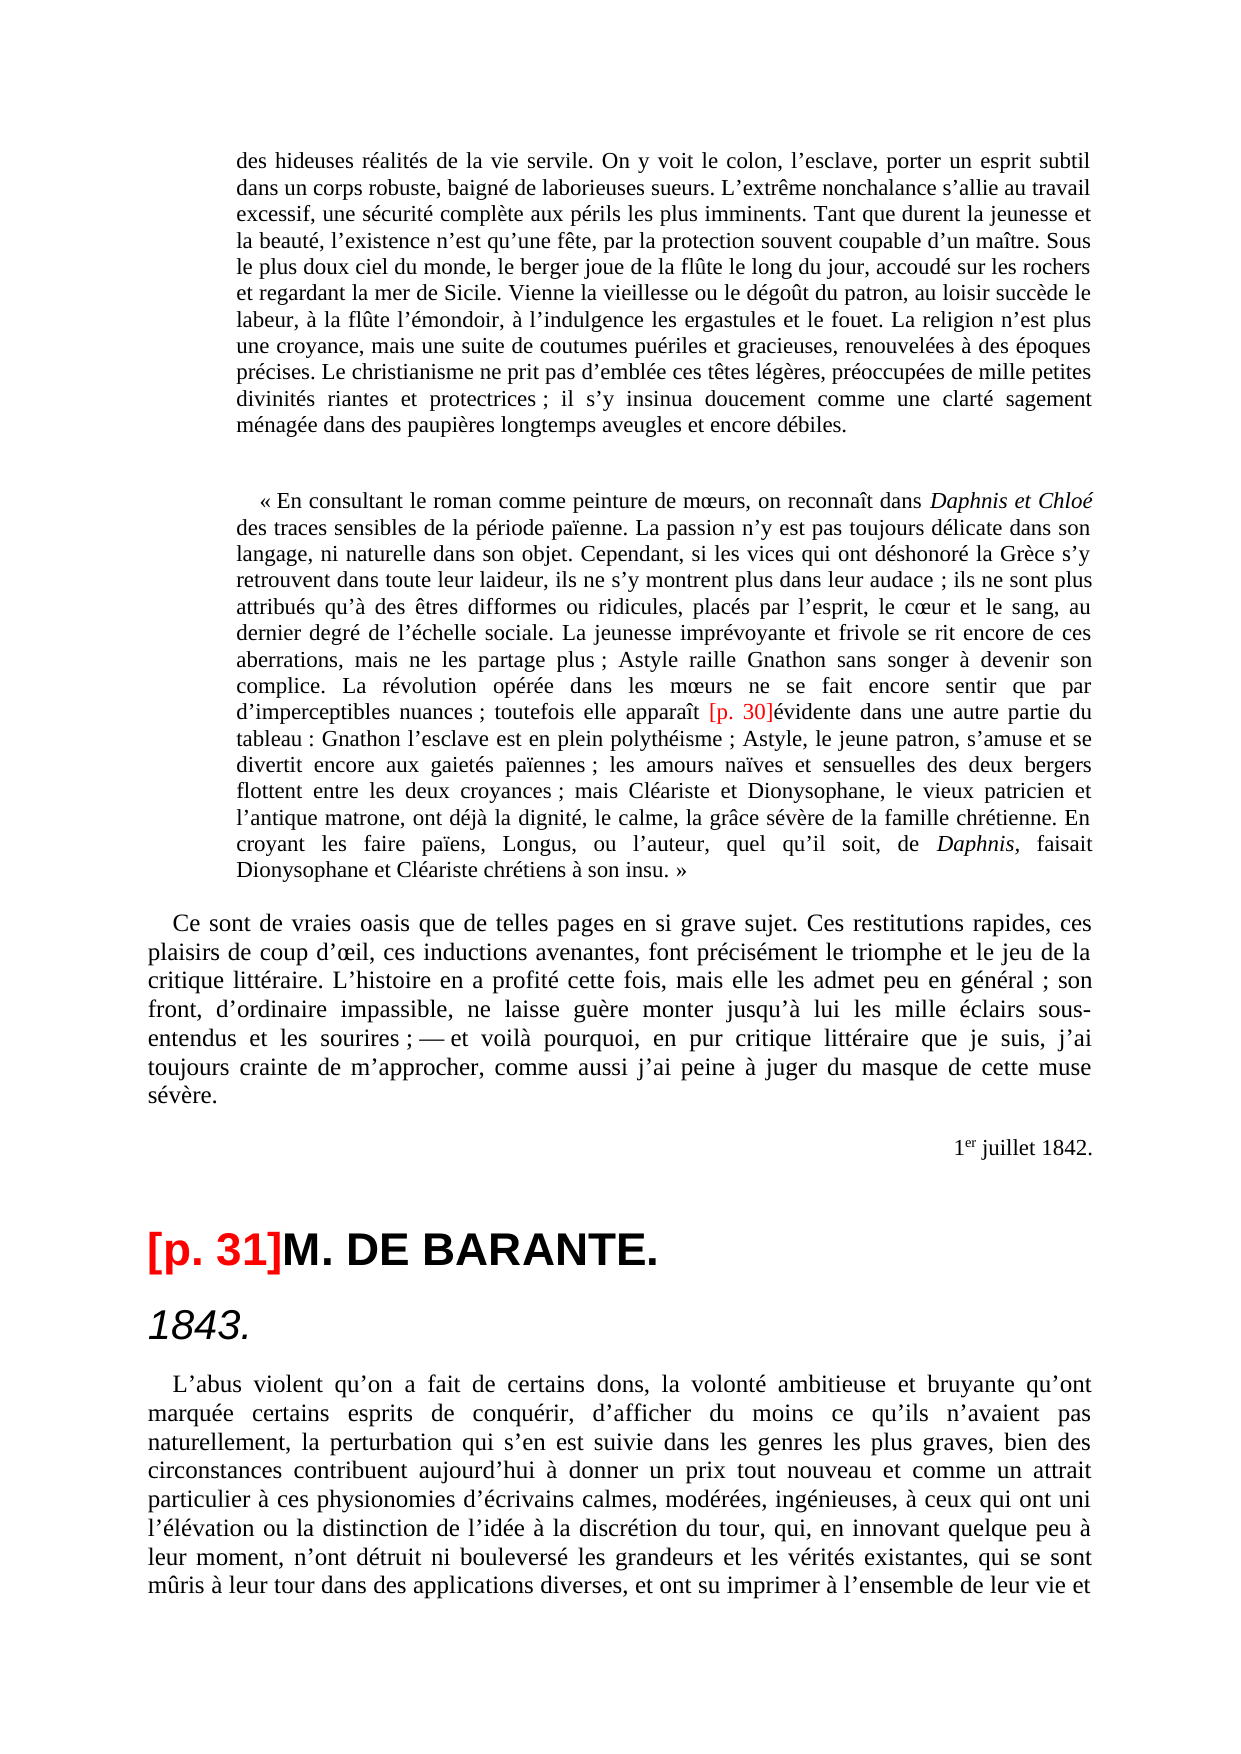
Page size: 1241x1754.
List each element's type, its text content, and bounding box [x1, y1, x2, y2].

text 1er juillet 1842. [148, 1134, 1093, 1160]
subtitle [p. 31]M. DE BARANTE. [148, 1223, 1093, 1276]
text 1843. [148, 1301, 1093, 1348]
text « En consultant le roman comme peinture de mœurs, on reconnaît dans Daphnis et Chloé des traces sensibles de la période païenne. La passion n’y est pas toujours délicate dans son langage, ni naturelle dans son objet. Cependant, si les vices qui ont déshonoré la Grèce s’y retrouvent dans toute leur laideur, ils ne s’y montrent plus dans leur audace ; ils ne sont plus attribués qu’à des êtres difformes ou ridicules, placés par l’esprit, le cœur et le sang, au dernier degré de l’échelle sociale. La jeunesse imprévoyante et frivole se rit encore de ces aberrations, mais ne les partage plus ; Astyle raille Gnathon sans songer à devenir son complice. La révolution opérée dans les mœurs ne se fait encore sentir que par d’imperceptibles nuances ; toutefois elle apparaît [p. 30]évidente dans une autre partie du tableau : Gnathon l’esclave est en plein polythéisme ; Astyle, le jeune patron, s’amuse et se divertit encore aux gaietés païennes ; les amours naïves et sensuelles des deux bergers flottent entre les deux croyances ; mais Cléariste et Dionysophane, le vieux patricien et l’antique matrone, ont déjà la dignité, le calme, la grâce sévère de la famille chrétienne. En croyant les faire païens, Longus, ou l’auteur, quel qu’il soit, de Daphnis, faisait Dionysophane et Cléariste chrétiens à son insu. » [236, 487, 1093, 883]
text des hideuses réalités de la vie servile. On y voit le colon, l’esclave, porter un esprit subtil dans un corps robuste, baigné de laborieuses sueurs. L’extrême nonchalance s’allie au travail excessif, une sécurité complète aux périls les plus imminents. Tant que durent la jeunesse et la beauté, l’existence n’est qu’une fête, par la protection souvent coupable d’un maître. Sous le plus doux ciel du monde, le berger joue de la flûte le long du jour, accoudé sur les rochers et regardant la mer de Sicile. Vienne la vieillesse ou le dégoût du patron, au loisir succède le labeur, à la flûte l’émondoir, à l’indulgence les ergastules et le fouet. La religion n’est plus une croyance, mais une suite de coutumes puériles et gracieuses, renouvelées à des époques précises. Le christianisme ne prit pas d’emblée ces têtes légères, préoccupées de mille petites divinités riantes et protectrices ; il s’y insinua doucement comme une clarté sagement ménagée dans des paupières longtemps aveugles et encore débiles. [236, 148, 1093, 437]
text Ce sont de vraies oasis que de telles pages en si grave sujet. Ces restitutions rapides, ces plaisirs de coup d’œil, ces inductions avenantes, font précisément le triomphe et le jeu de la critique littéraire. L’histoire en a profité cette fois, mais elle les admet peu en général ; son front, d’ordinaire impassible, ne laisse guère monter jusqu’à lui les mille éclairs sous-entendus et les sourires ; — et voilà pourquoi, en pur critique littéraire que je suis, j’ai toujours crainte de m’approcher, comme aussi j’ai peine à juger du masque de cette muse sévère. [148, 908, 1093, 1109]
text L’abus violent qu’on a fait de certains dons, la volonté ambitieuse et bruyante qu’ont marquée certains esprits de conquérir, d’afficher du moins ce qu’ils n’avaient pas naturellement, la perturbation qui s’en est suivie dans les genres les plus graves, bien des circonstances contribuent aujourd’hui à donner un prix tout nouveau et comme un attrait particulier à ces physionomies d’écrivains calmes, modérées, ingénieuses, à ceux qui ont uni l’élévation ou la distinction de l’idée à la discrétion du tour, qui, en innovant quelque peu à leur moment, n’ont détruit ni bouleversé les grandeurs et les vérités existantes, qui se sont mûris à leur tour dans des applications diverses, et ont su imprimer à l’ensemble de leur vie et [148, 1369, 1093, 1599]
